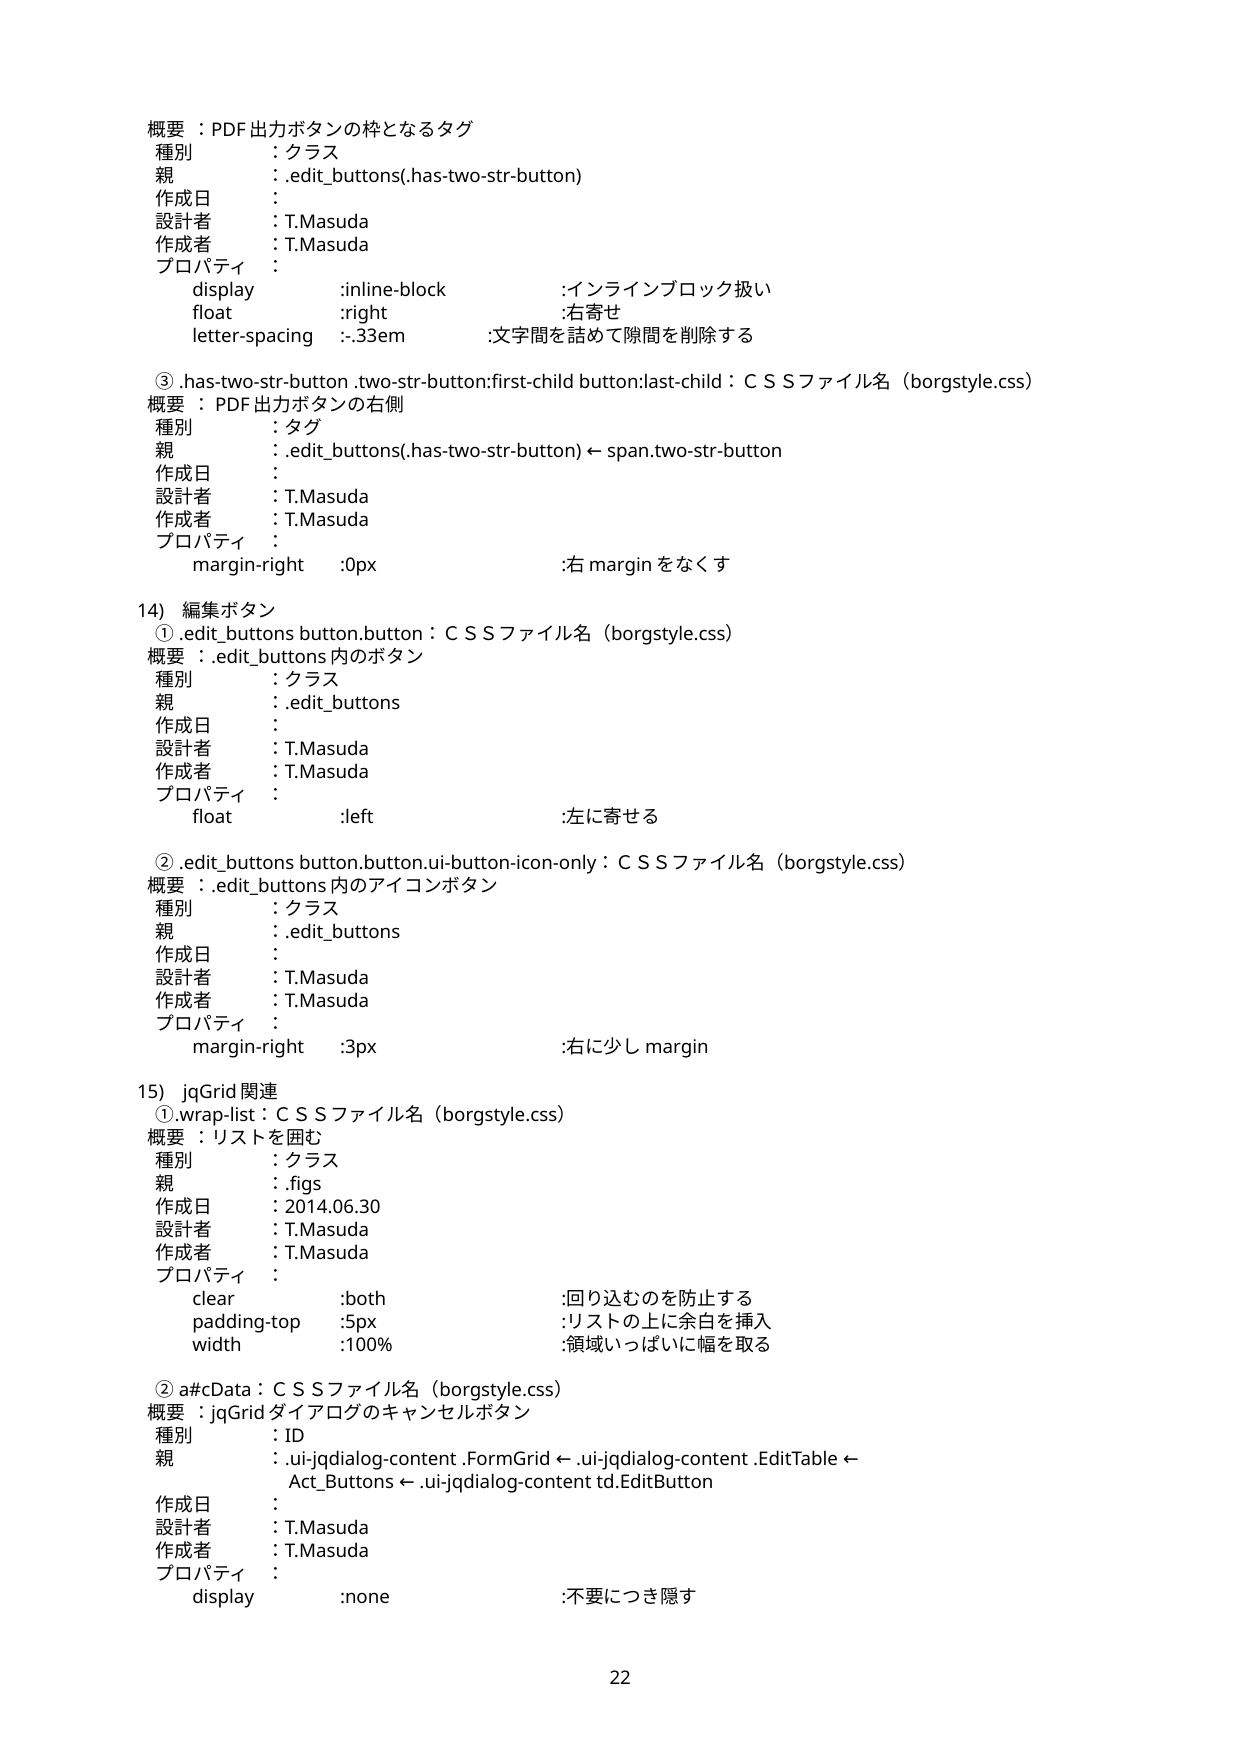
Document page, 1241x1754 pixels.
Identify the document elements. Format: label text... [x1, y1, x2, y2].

text display :none :不要につき隠す [118, 1585, 1122, 1608]
text 種別 ：クラス [118, 1149, 1122, 1172]
text letter-spacing :-.33em :文字間を詰めて隙間を削除する [118, 324, 1122, 347]
text 作成日 ： [118, 187, 1122, 210]
text 種別 ：クラス [118, 897, 1122, 920]
text 概要 ： PDF出力ボタンの右側 [118, 393, 1122, 416]
text プロパティ ： [118, 256, 1122, 278]
text 設計者 ：T.Masuda [118, 210, 1122, 233]
text 親 ：.edit_buttons(.has-two-str-button) [118, 164, 1122, 187]
text ② .edit_buttons button.button.ui-button-icon-only：ＣＳＳファイル名（borgstyle.css） [118, 851, 1122, 874]
text float :left :左に寄せる [118, 806, 1122, 828]
text margin-right :3px :右に少しmargin [118, 1035, 1122, 1058]
text display :inline-block :インラインブロック扱い [118, 278, 1122, 301]
text 設計者 ：T.Masuda [118, 1516, 1122, 1539]
text 概要 ：PDF出力ボタンの枠となるタグ [118, 118, 1122, 141]
text 作成者 ：T.Masuda [118, 233, 1122, 256]
text 作成者 ：T.Masuda [118, 989, 1122, 1012]
text width :100% :領域いっぱいに幅を取る [118, 1333, 1122, 1356]
text 概要 ：リストを囲む [118, 1126, 1122, 1149]
text margin-right :0px :右marginをなくす [118, 553, 1122, 576]
text プロパティ ： [118, 1012, 1122, 1035]
text 設計者 ：T.Masuda [118, 966, 1122, 989]
text 作成日 ： [118, 714, 1122, 737]
text 種別 ：クラス [118, 668, 1122, 691]
text ①.wrap-list：ＣＳＳファイル名（borgstyle.css） [118, 1103, 1122, 1126]
text 概要 ：jqGridダイアログのキャンセルボタン [118, 1401, 1122, 1424]
text 親 ：.edit_buttons [118, 920, 1122, 943]
text 作成日 ： [118, 462, 1122, 485]
text プロパティ ： [118, 531, 1122, 553]
text ① .edit_buttons button.button：ＣＳＳファイル名（borgstyle.css） [118, 622, 1122, 645]
text 親 ：.ui-jqdialog-content .FormGrid ← .ui-jqdialog-content .EditTable ← [118, 1447, 1122, 1470]
text 親 ：.edit_buttons [118, 691, 1122, 714]
text 設計者 ：T.Masuda [118, 737, 1122, 760]
text 親 ：.edit_buttons(.has-two-str-button) ← span.two-str-button [118, 439, 1122, 462]
text 作成者 ：T.Masuda [118, 508, 1122, 531]
text padding-top :5px :リストの上に余白を挿入 [118, 1310, 1122, 1333]
text 作成日 ： [118, 1493, 1122, 1516]
text 14) 編集ボタン [118, 599, 1122, 622]
text 作成者 ：T.Masuda [118, 1241, 1122, 1264]
text 概要 ：.edit_buttons内のボタン [118, 645, 1122, 668]
text Act_Buttons ← .ui-jqdialog-content td.EditButton [118, 1470, 1122, 1493]
text 作成日 ： [118, 943, 1122, 966]
text 作成者 ：T.Masuda [118, 1539, 1122, 1562]
text プロパティ ： [118, 783, 1122, 806]
text プロパティ ： [118, 1562, 1122, 1585]
text 作成日 ：2014.06.30 [118, 1195, 1122, 1218]
text プロパティ ： [118, 1264, 1122, 1287]
text 種別 ：ID [118, 1424, 1122, 1447]
text ② a#cData：ＣＳＳファイル名（borgstyle.css） [118, 1378, 1122, 1401]
text 設計者 ：T.Masuda [118, 1218, 1122, 1241]
text 種別 ：タグ [118, 416, 1122, 439]
text 設計者 ：T.Masuda [118, 485, 1122, 508]
text 15) jqGrid関連 [118, 1081, 1122, 1103]
text 親 ：.figs [118, 1172, 1122, 1195]
text float :right :右寄せ [118, 301, 1122, 324]
text 作成者 ：T.Masuda [118, 760, 1122, 783]
text ③ .has-two-str-button .two-str-button:first-child button:last-child：ＣＳＳファイル名（borgstyle.css） [118, 370, 1122, 393]
text 概要 ：.edit_buttons内のアイコンボタン [118, 874, 1122, 897]
text 種別 ：クラス [118, 141, 1122, 164]
text clear :both :回り込むのを防止する [118, 1287, 1122, 1310]
